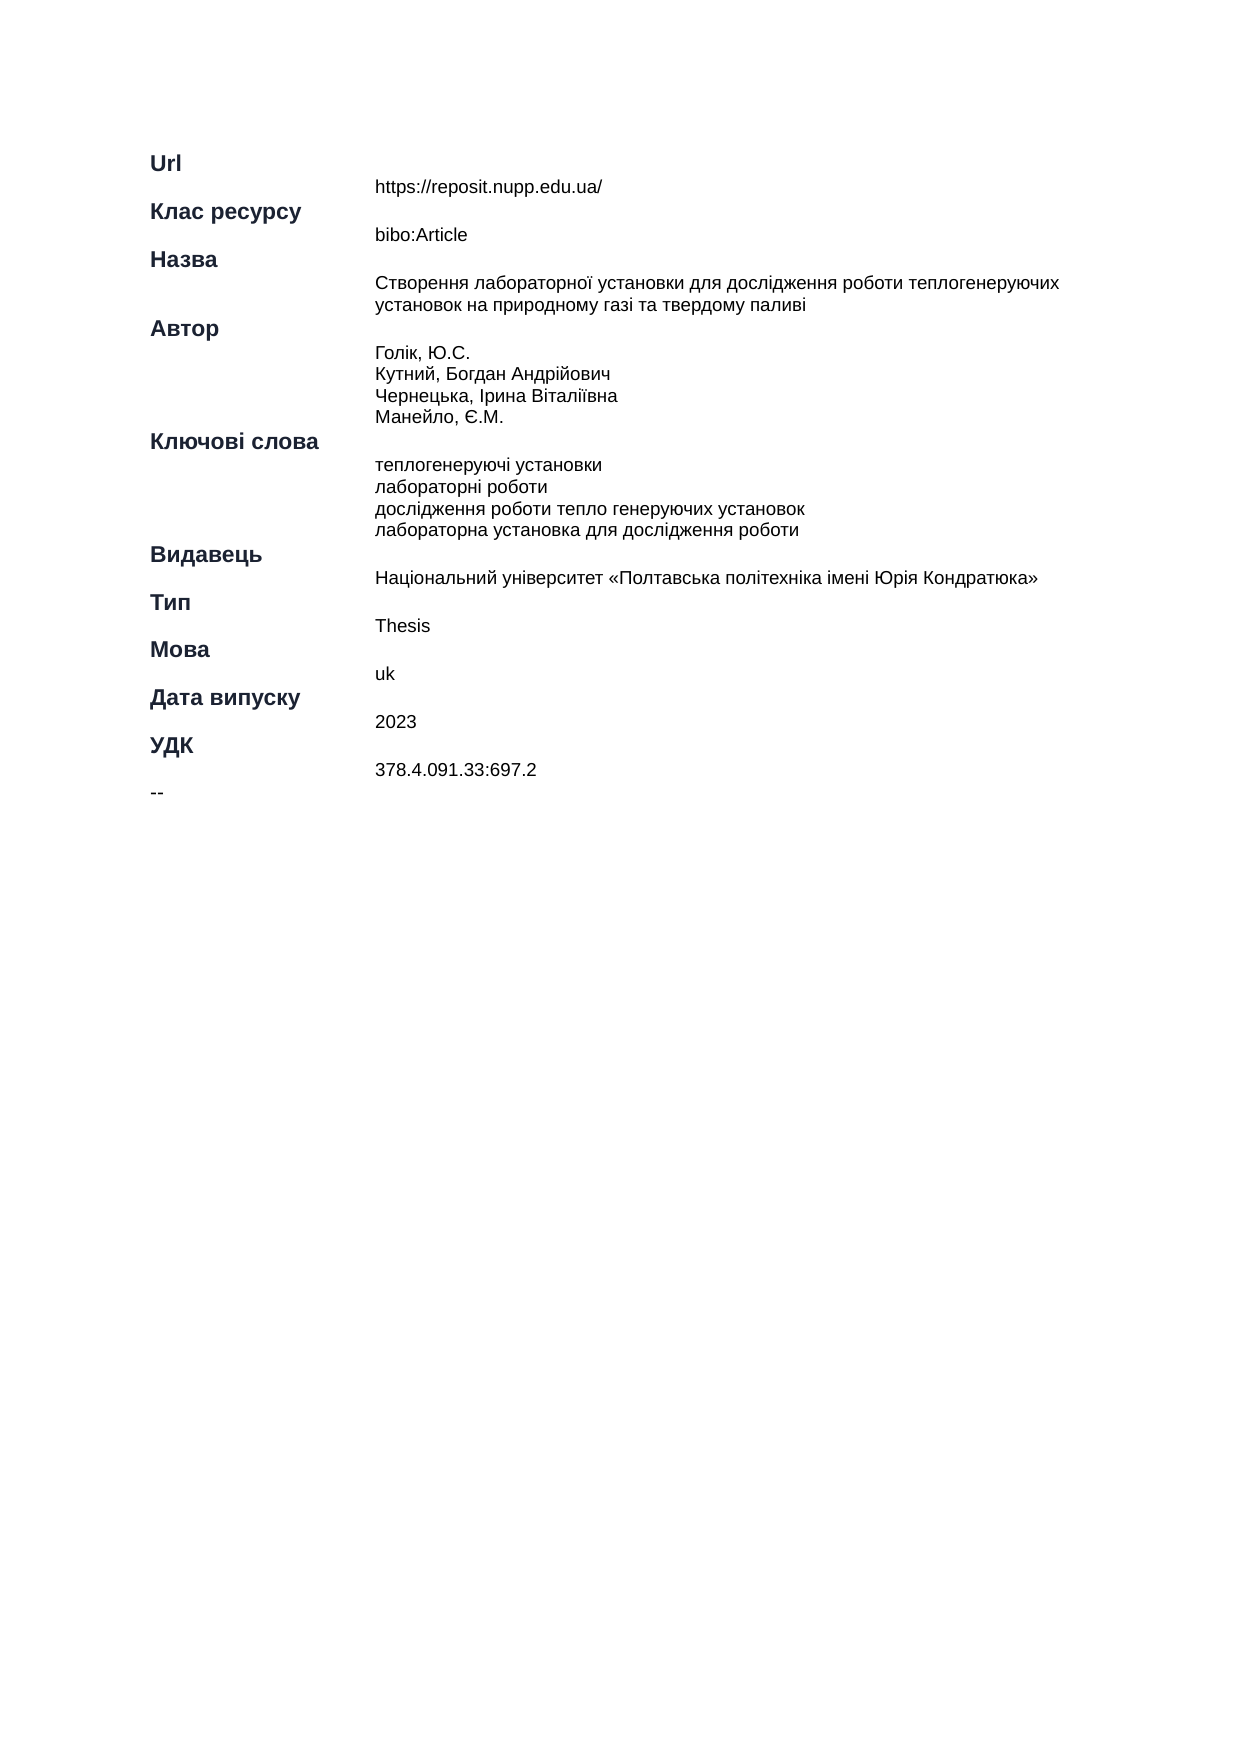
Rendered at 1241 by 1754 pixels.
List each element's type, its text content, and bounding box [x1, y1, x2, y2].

text Чернецька, Ірина Віталіївна [375, 385, 1090, 406]
text лабораторна установка для дослідження роботи [375, 519, 1090, 541]
text 378.4.091.33:697.2 [375, 758, 1090, 780]
text Клас ресурсу [150, 198, 1090, 224]
text Видавець [150, 541, 1090, 567]
text https://reposit.nupp.edu.ua/ [375, 176, 1090, 198]
text Url [150, 150, 1090, 176]
text Кутний, Богдан Андрійович [375, 363, 1090, 385]
text Ключові слова [150, 428, 1090, 454]
text Thesis [375, 615, 1090, 636]
text -- [150, 780, 1090, 804]
text Назва [150, 246, 1090, 272]
text Голік, Ю.С. [375, 342, 1090, 363]
text Національний університет «Полтавська політехніка імені Юрія Кондратюка» [375, 567, 1090, 588]
text лабораторні роботи [375, 476, 1090, 497]
text Манейло, Є.М. [375, 406, 1090, 428]
text Дата випуску [150, 684, 1090, 711]
text теплогенеруючі установки [375, 454, 1090, 476]
text Мова [150, 636, 1090, 663]
text дослідження роботи тепло генеруючих установок [375, 497, 1090, 519]
text Створення лабораторної установки для дослідження роботи теплогенеруючих установок на природному газі та твердому паливі [375, 272, 1090, 315]
text uk [375, 663, 1090, 684]
text Автор [150, 315, 1090, 342]
text 2023 [375, 711, 1090, 732]
text bibo:Article [375, 224, 1090, 246]
text Тип [150, 588, 1090, 615]
text УДК [150, 732, 1090, 758]
